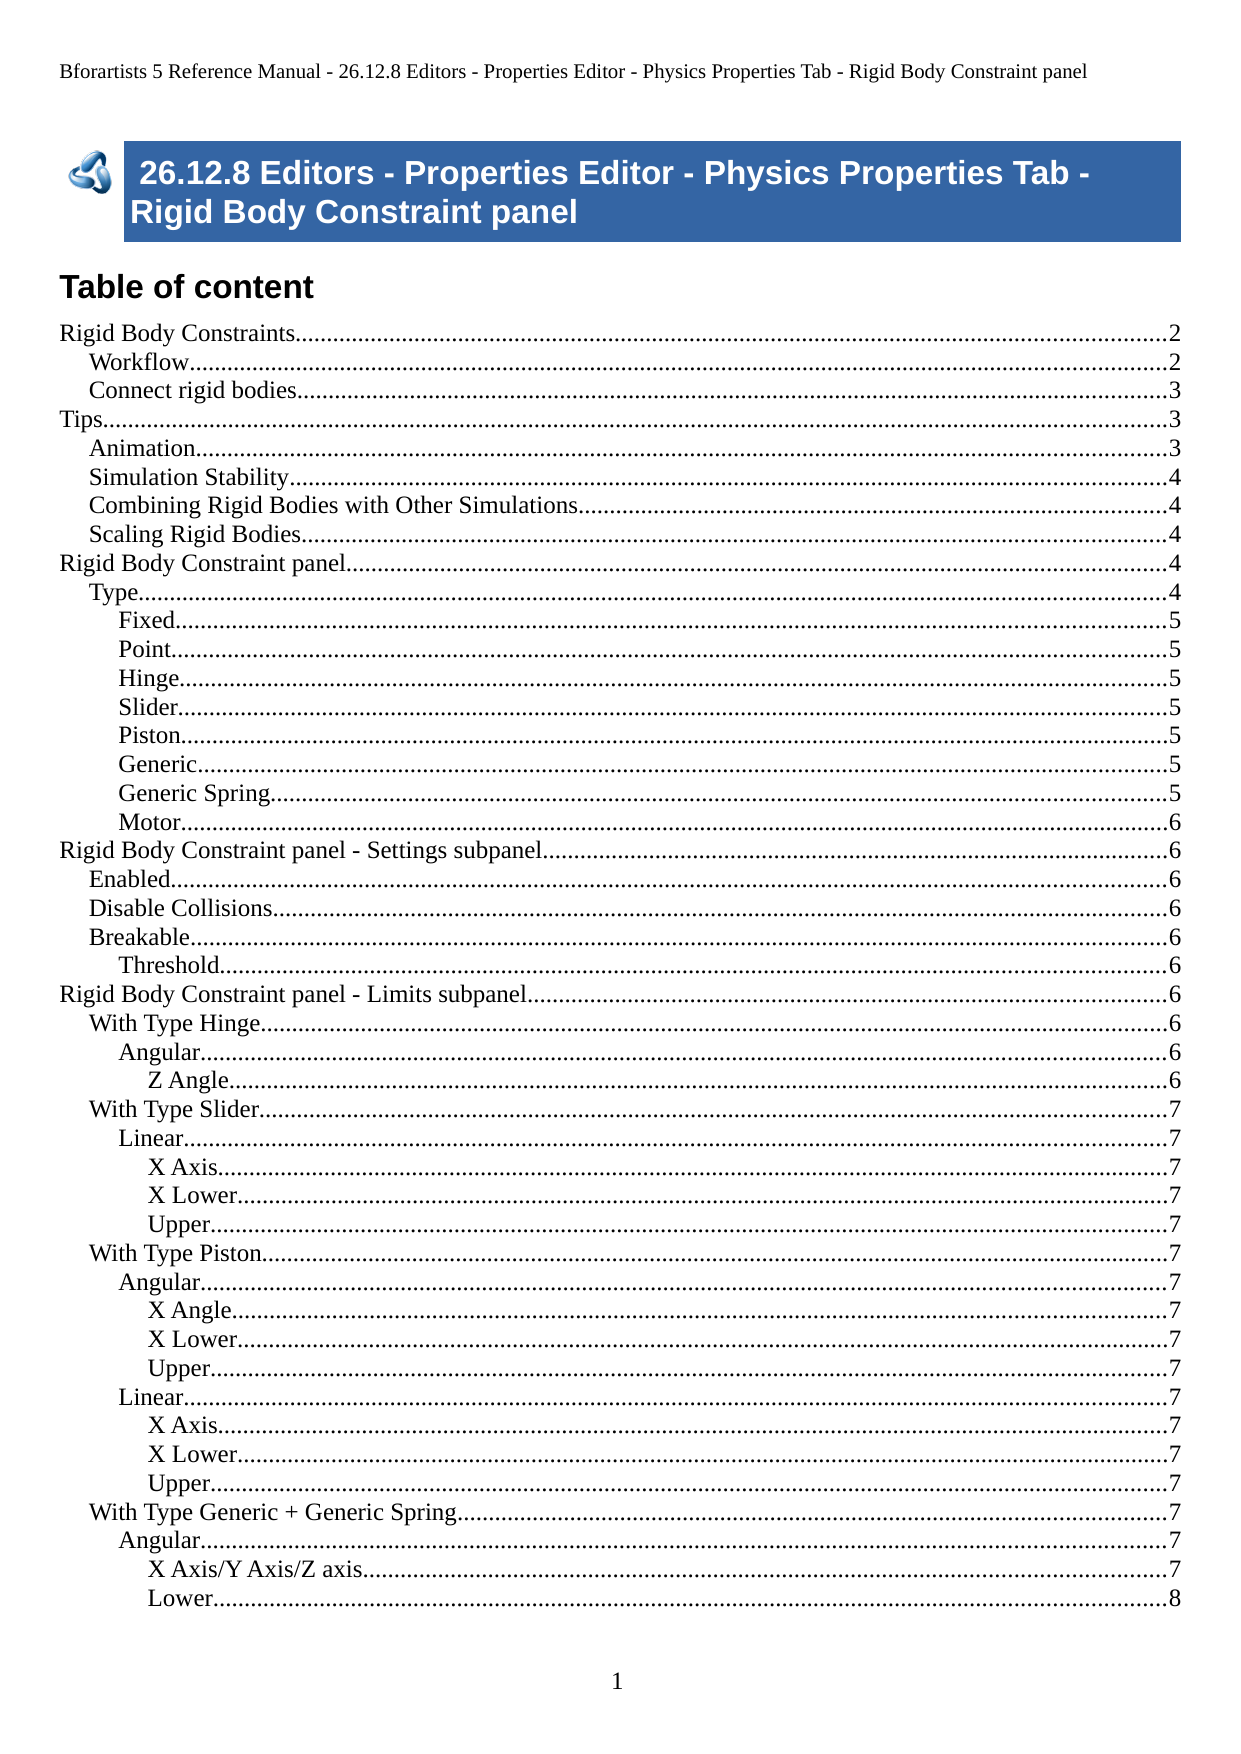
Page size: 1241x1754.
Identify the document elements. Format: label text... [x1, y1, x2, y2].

text Upper 7 [147, 1468, 1181, 1497]
text Hinge 5 [118, 663, 1181, 692]
text Fixed 5 [118, 605, 1181, 634]
text Angular 7 [118, 1525, 1181, 1554]
subtitle Table of content [59, 267, 1181, 305]
text Tips 3 [59, 404, 1181, 433]
text Rigid Body Constraints 2 [59, 318, 1181, 347]
text Workflow 2 [88, 347, 1181, 375]
text Rigid Body Constraint panel - Limits subpanel 6 [59, 979, 1181, 1008]
text With Type Slider 7 [88, 1094, 1181, 1123]
text X Lower 7 [147, 1180, 1181, 1209]
picture [65, 147, 114, 197]
text Simulation Stability 4 [88, 462, 1181, 490]
text Angular 6 [118, 1037, 1181, 1065]
text X Axis 7 [147, 1410, 1181, 1439]
text Connect rigid bodies 3 [88, 375, 1181, 404]
text Upper 7 [147, 1353, 1181, 1382]
text X Lower 7 [147, 1324, 1181, 1353]
text Rigid Body Constraint panel - Settings subpanel 6 [59, 835, 1181, 864]
text Angular 7 [118, 1267, 1181, 1295]
text Linear 7 [118, 1382, 1181, 1410]
text X Axis/Y Axis/Z axis 7 [147, 1554, 1181, 1583]
table_header [59, 141, 124, 242]
text Enabled 6 [88, 864, 1181, 893]
table_header 26.12.8 Editors - Properties Editor - Physics Properties Tab - Rigid Body Constraint panel [124, 141, 1181, 242]
text Generic 5 [118, 749, 1181, 778]
text Breakable 6 [88, 922, 1181, 950]
text X Lower 7 [147, 1439, 1181, 1468]
text Motor 6 [118, 807, 1181, 835]
text Threshold 6 [118, 950, 1181, 979]
text X Axis 7 [147, 1152, 1181, 1180]
text Slider 5 [118, 692, 1181, 720]
text Z Angle 6 [147, 1065, 1181, 1094]
text Combining Rigid Bodies with Other Simulations 4 [88, 490, 1181, 519]
text With Type Hinge 6 [88, 1008, 1181, 1037]
text Rigid Body Constraint panel 4 [59, 548, 1181, 577]
text Upper 7 [147, 1209, 1181, 1238]
text Animation 3 [88, 433, 1181, 462]
text Scaling Rigid Bodies 4 [88, 519, 1181, 548]
text Linear 7 [118, 1123, 1181, 1152]
text Type 4 [88, 577, 1181, 605]
text Point 5 [118, 634, 1181, 663]
text Lower 8 [147, 1583, 1181, 1612]
text With Type Generic + Generic Spring 7 [88, 1497, 1181, 1525]
text With Type Piston 7 [88, 1238, 1181, 1267]
text Piston 5 [118, 720, 1181, 749]
text X Angle 7 [147, 1295, 1181, 1324]
text Generic Spring 5 [118, 778, 1181, 807]
text Disable Collisions 6 [88, 893, 1181, 922]
